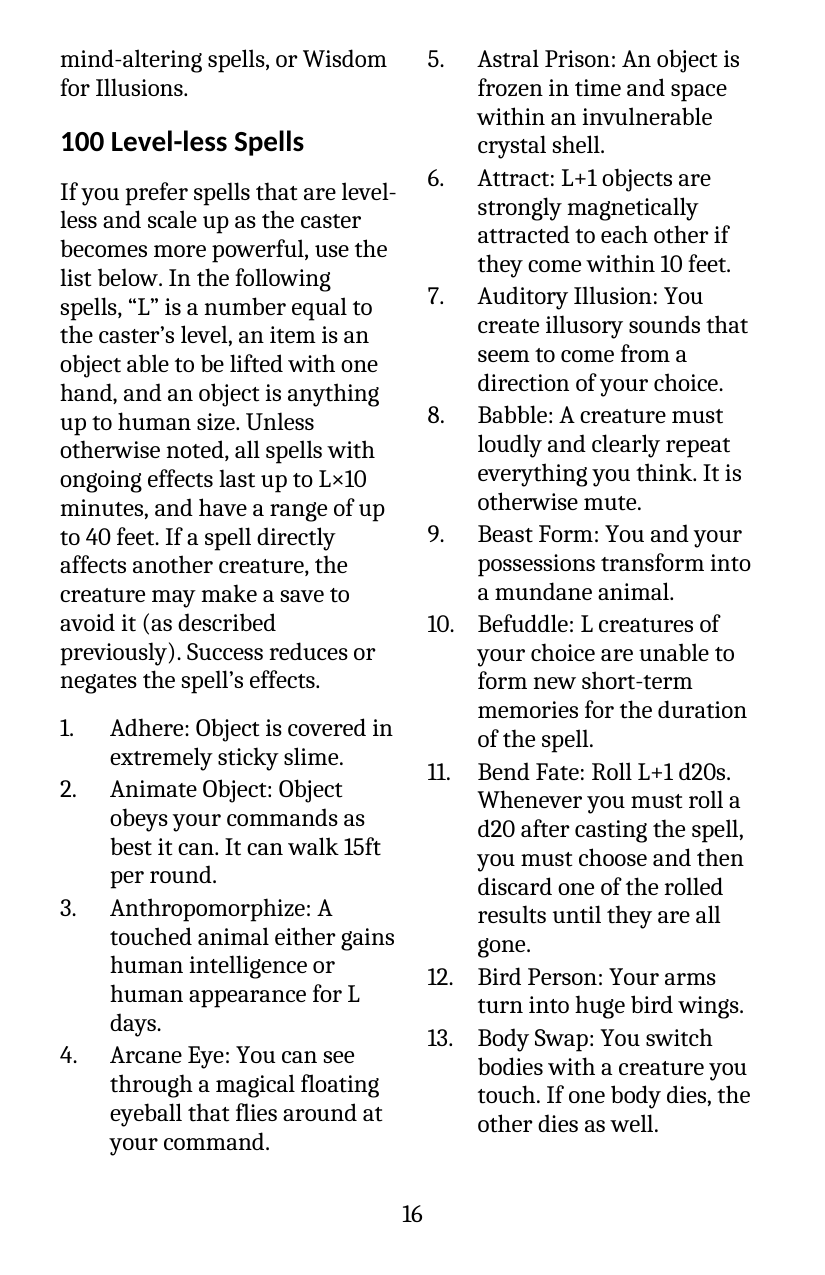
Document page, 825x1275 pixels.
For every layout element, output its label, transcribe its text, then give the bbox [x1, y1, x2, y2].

list Astral Prison: An object is frozen in time and space within an invulnerable crystal shell. [427, 45, 765, 160]
list Adhere: Object is covered in extremely sticky slime. [60, 714, 397, 771]
list Bend Fate: Roll L+1 d20s. Whenever you must roll a d20 after casting the spell, you must choose and then discard one of the rolled results until they are all gone. [427, 757, 765, 959]
text If you prefer spells that are level-less and scale up as the caster becomes more powerful, use the list below. In the following spells, “L” is a number equal to the caster’s level, an item is an object able to be lifted with one hand, and an object is anything up to human size. Unless otherwise noted, all spells with ongoing effects last up to L×10 minutes, and have a range of up to 40 feet. If a spell directly affects another creature, the creature may make a save to avoid it (as described previously). Success reduces or negates the spell’s effects. [60, 178, 397, 695]
list Arcane Eye: You can see through a magical floating eyeball that flies around at your command. [60, 1041, 397, 1156]
text mind-altering spells, or Wisdom for Illusions. [60, 45, 397, 102]
list Animate Object: Object obeys your commands as best it can. It can walk 15ft per round. [60, 775, 397, 890]
list Bird Person: Your arms turn into huge bird wings. [427, 962, 765, 1020]
list Attract: L+1 objects are strongly magnetically attracted to each other if they come within 10 feet. [427, 164, 765, 279]
list Auditory Illusion: You create illusory sounds that seem to come from a direction of your choice. [427, 282, 765, 397]
list Anthropomorphize: A touched animal either gains human intelligence or human appearance for L days. [60, 894, 397, 1038]
list Babble: A creature must loudly and clearly repeat everything you think. It is otherwise mute. [427, 401, 765, 516]
list Body Swap: You switch bodies with a creature you touch. If one body dies, the other dies as well. [427, 1024, 765, 1139]
subtitle 100 Level-less Spells [60, 123, 397, 159]
list Befuddle: L creatures of your choice are unable to form new short-term memories for the duration of the spell. [427, 610, 765, 754]
list Beast Form: You and your possessions transform into a mundane animal. [427, 520, 765, 606]
